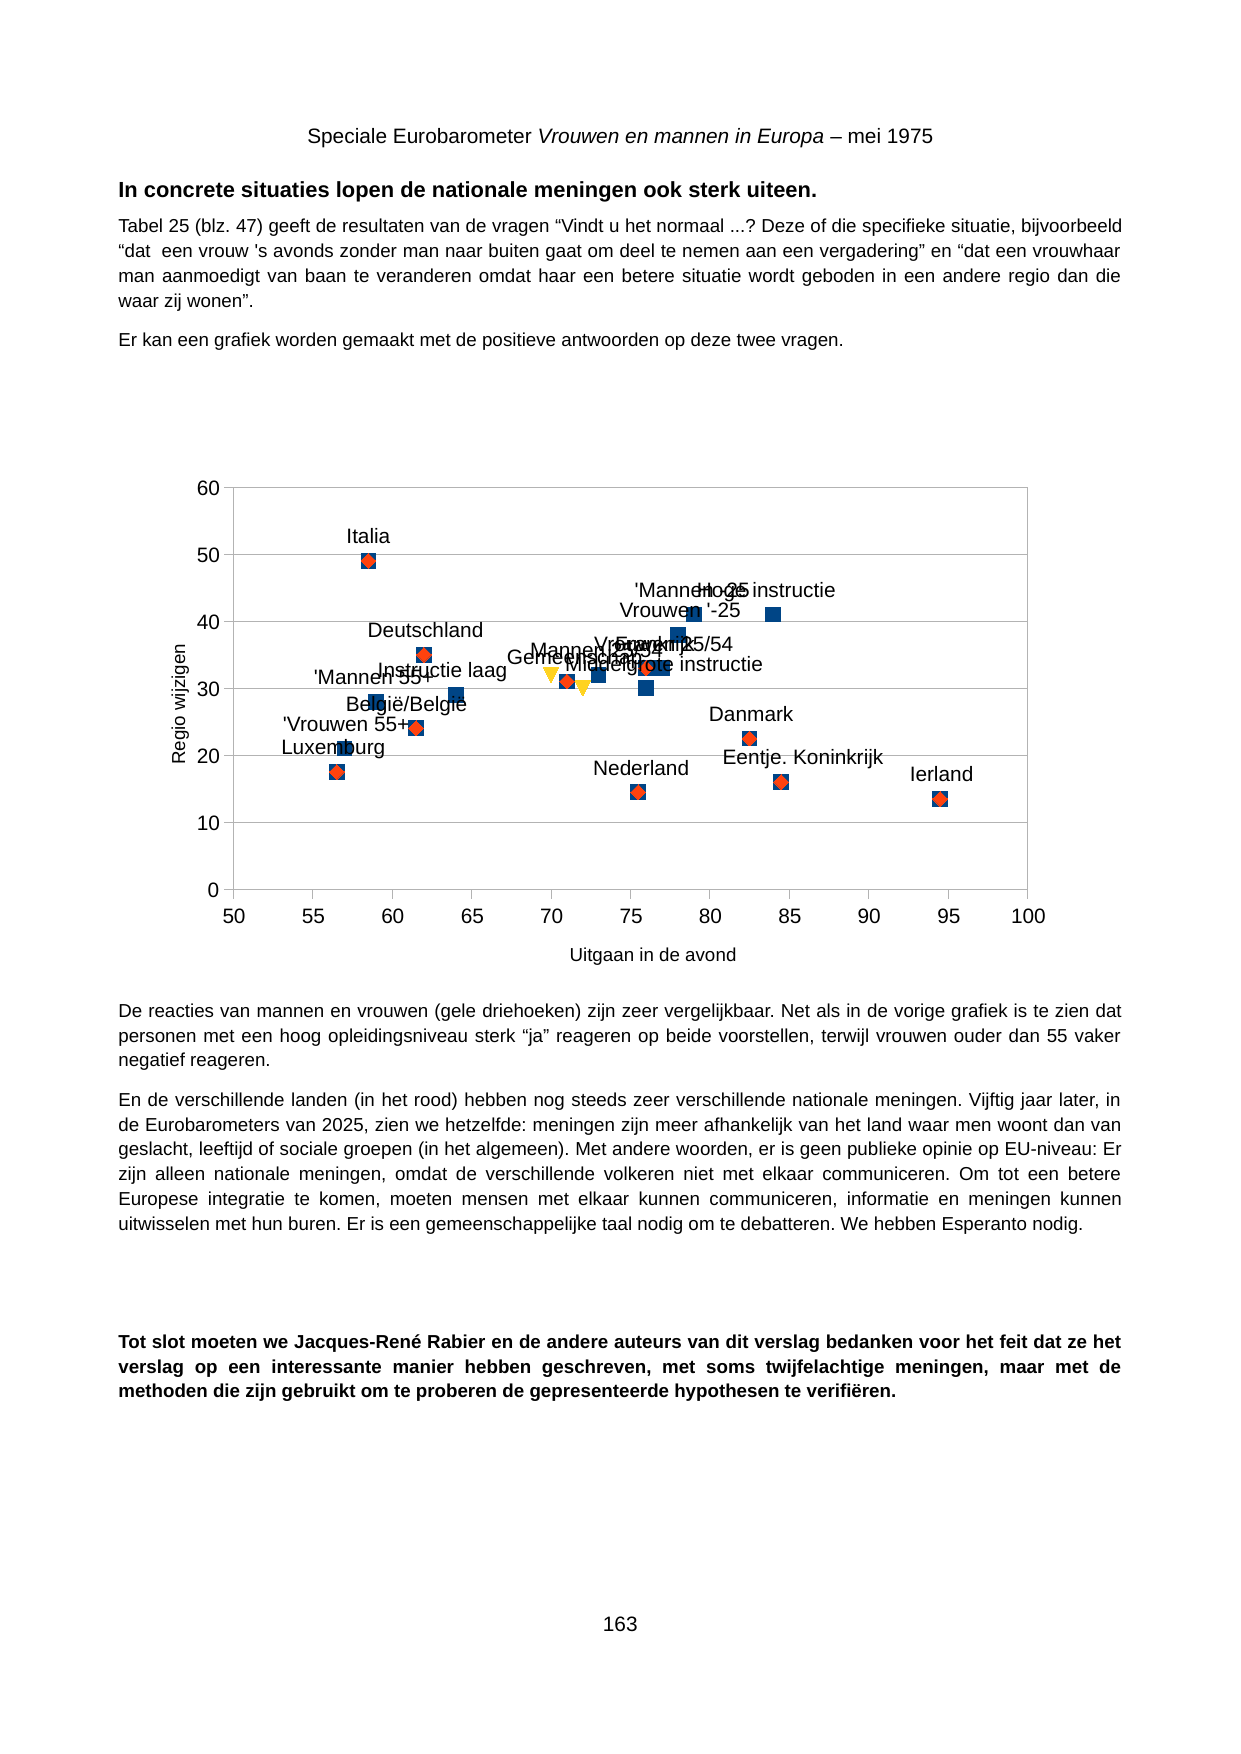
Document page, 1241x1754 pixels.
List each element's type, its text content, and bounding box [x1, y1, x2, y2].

text Er kan een grafiek worden gemaakt met de positieve antwoorden op deze twee vragen. [118, 329, 1122, 350]
text Tabel 25 (blz. 47) geeft de resultaten van de vragen “Vindt u het normaal ...? Deze of die specifieke situatie, bijvoorbeeld “dat een vrouw 's avonds zonder man naar buiten gaat om deel te nemen aan een vergadering” en “dat een vrouwhaar man aanmoedigt van baan te veranderen omdat haar een betere situatie wordt geboden in een andere regio dan die waar zij wonen”. [118, 215, 1122, 311]
text De reacties van mannen en vrouwen (gele driehoeken) zijn zeer vergelijkbaar. Net als in de vorige grafiek is te zien dat personen met een hoog opleidingsniveau sterk “ja” reageren op beide voorstellen, terwijl vrouwen ouder dan 55 vaker negatief reageren. [118, 447, 1122, 1071]
text Tot slot moeten we Jacques-René Rabier en de andere auteurs van dit verslag bedanken voor het feit dat ze het verslag op een interessante manier hebben geschreven, met soms twijfelachtige meningen, maar met de methoden die zijn gebruikt om te proberen de gepresenteerde hypothesen te verifiëren. [118, 1331, 1122, 1402]
text En de verschillende landen (in het rood) hebben nog steeds zeer verschillende nationale meningen. Vijftig jaar later, in de Eurobarometers van 2025, zien we hetzelfde: meningen zijn meer afhankelijk van het land waar men woont dan van geslacht, leeftijd of sociale groepen (in het algemeen). Met andere woorden, er is geen publieke opinie op EU-niveau: Er zijn alleen nationale meningen, omdat de verschillende volkeren niet met elkaar communiceren. Om tot een betere Europese integratie te komen, moeten mensen met elkaar kunnen communiceren, informatie en meningen kunnen uitwisselen met hun buren. Er is een gemeenschappelijke taal nodig om te debatteren. We hebben Esperanto nodig. [118, 1089, 1122, 1234]
subtitle In concrete situaties lopen de nationale meningen ook sterk uiteen. [118, 177, 1122, 203]
